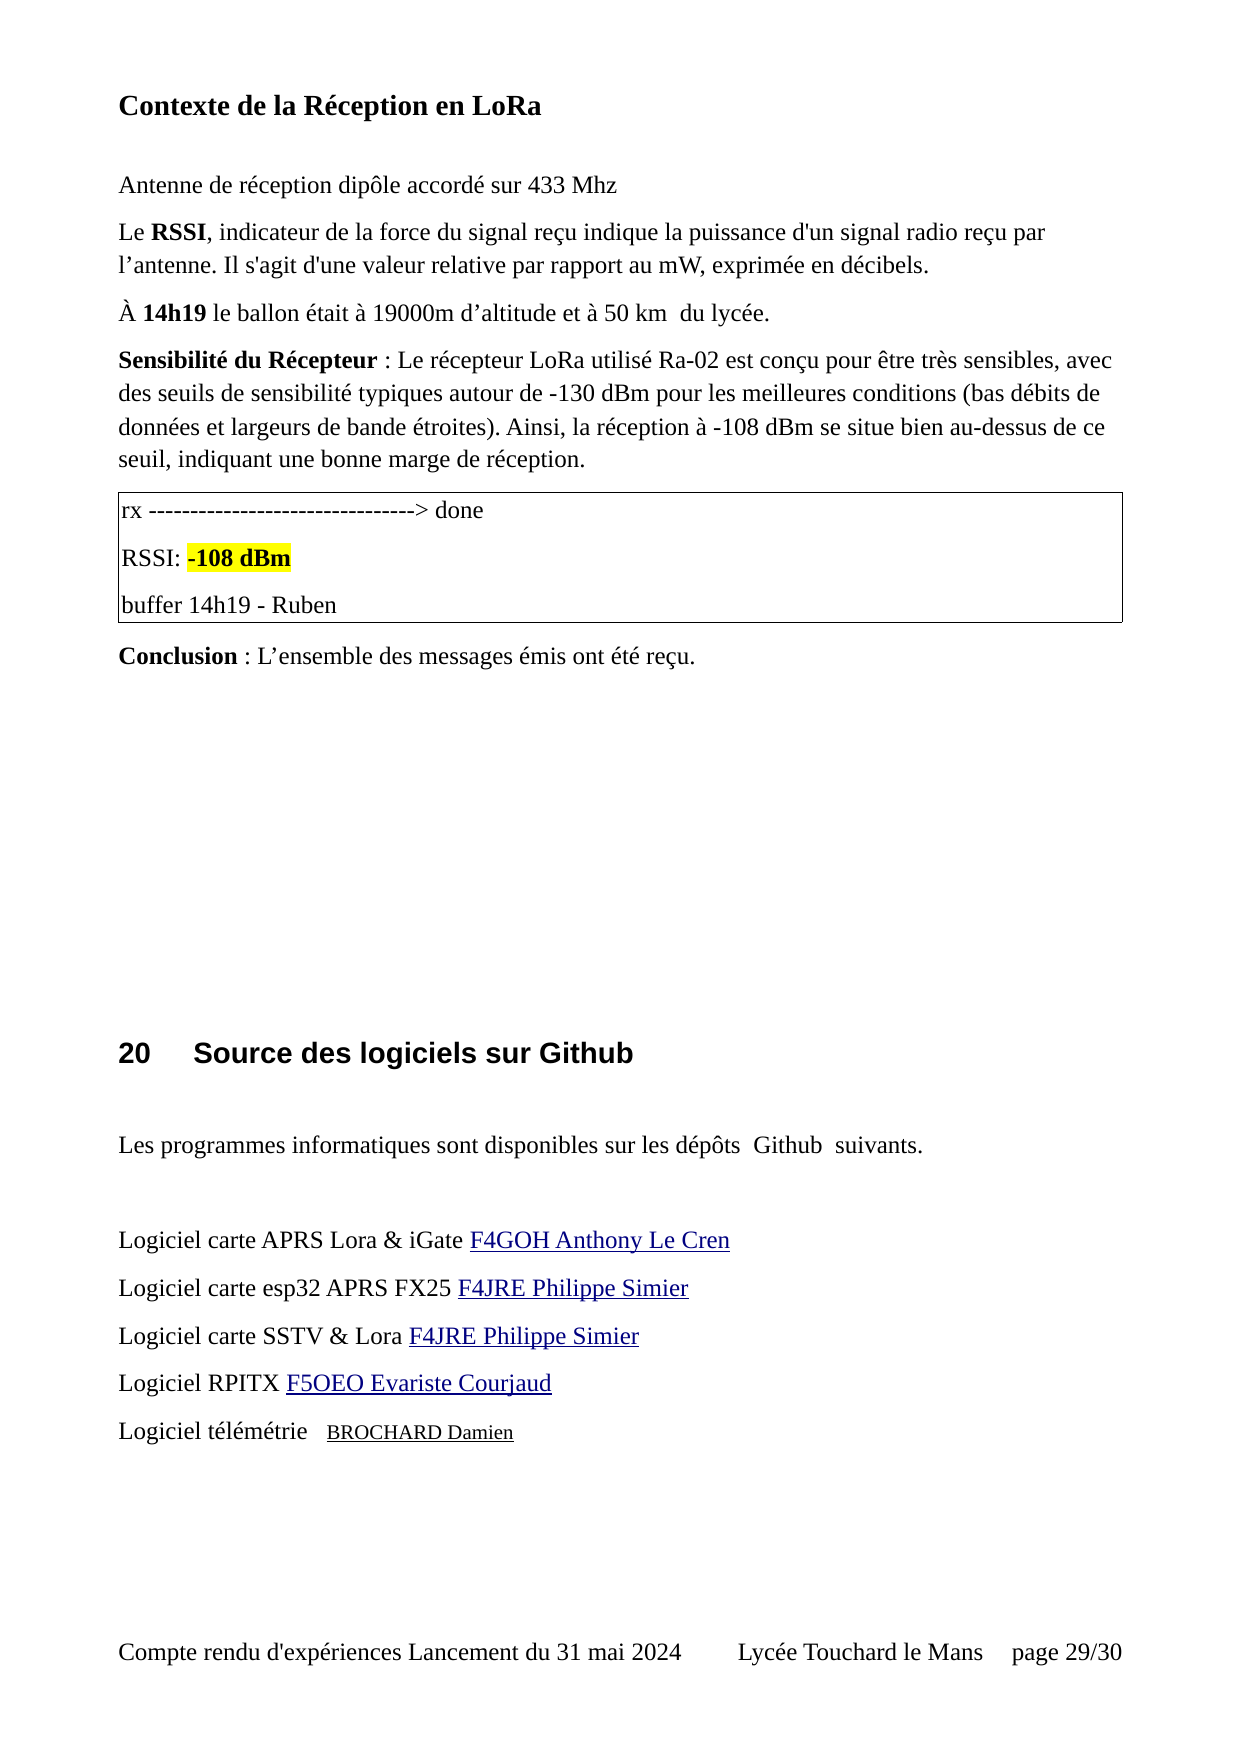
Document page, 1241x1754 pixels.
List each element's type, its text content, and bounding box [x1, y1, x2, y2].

text À 14h19 le ballon était à 19000m d’altitude et à 50 km du lycée. [118, 298, 1122, 327]
text buffer 14h19 - Ruben [119, 587, 1122, 622]
text Antenne de réception dipôle accordé sur 433 Mhz [118, 170, 1122, 198]
text Logiciel carte SSTV & Lora F4JRE Philippe Simier [118, 1321, 1122, 1349]
text Sensibilité du Récepteur : Le récepteur LoRa utilisé Ra-02 est conçu pour être très sensibles, avec des seuils de sensibilité typiques autour de -130 dBm pour les meilleures conditions (bas débits de données et largeurs de bande étroites). Ainsi, la réception à -108 dBm se situe bien au-dessus de ce seuil, indiquant une bonne marge de réception. [118, 346, 1122, 473]
text rx --------------------------------> done [119, 493, 1122, 524]
text Logiciel RPITX F5OEO Evariste Courjaud [118, 1368, 1122, 1397]
text Le RSSI, indicateur de la force du signal reçu indique la puissance d'un signal radio reçu par l’antenne. Il s'agit d'une valeur relative par rapport au mW, exprimée en décibels. [118, 217, 1122, 279]
text Les programmes informatiques sont disponibles sur les dépôts Github suivants. [118, 1130, 1122, 1159]
text RSSI: -108 dBm [119, 540, 1122, 572]
text Contexte de la Réception en LoRa [118, 88, 1122, 122]
text Logiciel carte APRS Lora & iGate F4GOH Anthony Le Cren [118, 1226, 1122, 1254]
text Logiciel télémétrie BROCHARD Damien [118, 1416, 1122, 1445]
text Logiciel carte esp32 APRS FX25 F4JRE Philippe Simier [118, 1273, 1122, 1302]
subtitle Source des logiciels sur Github [118, 1036, 1122, 1070]
text Conclusion : L’ensemble des messages émis ont été reçu. [118, 641, 1122, 670]
